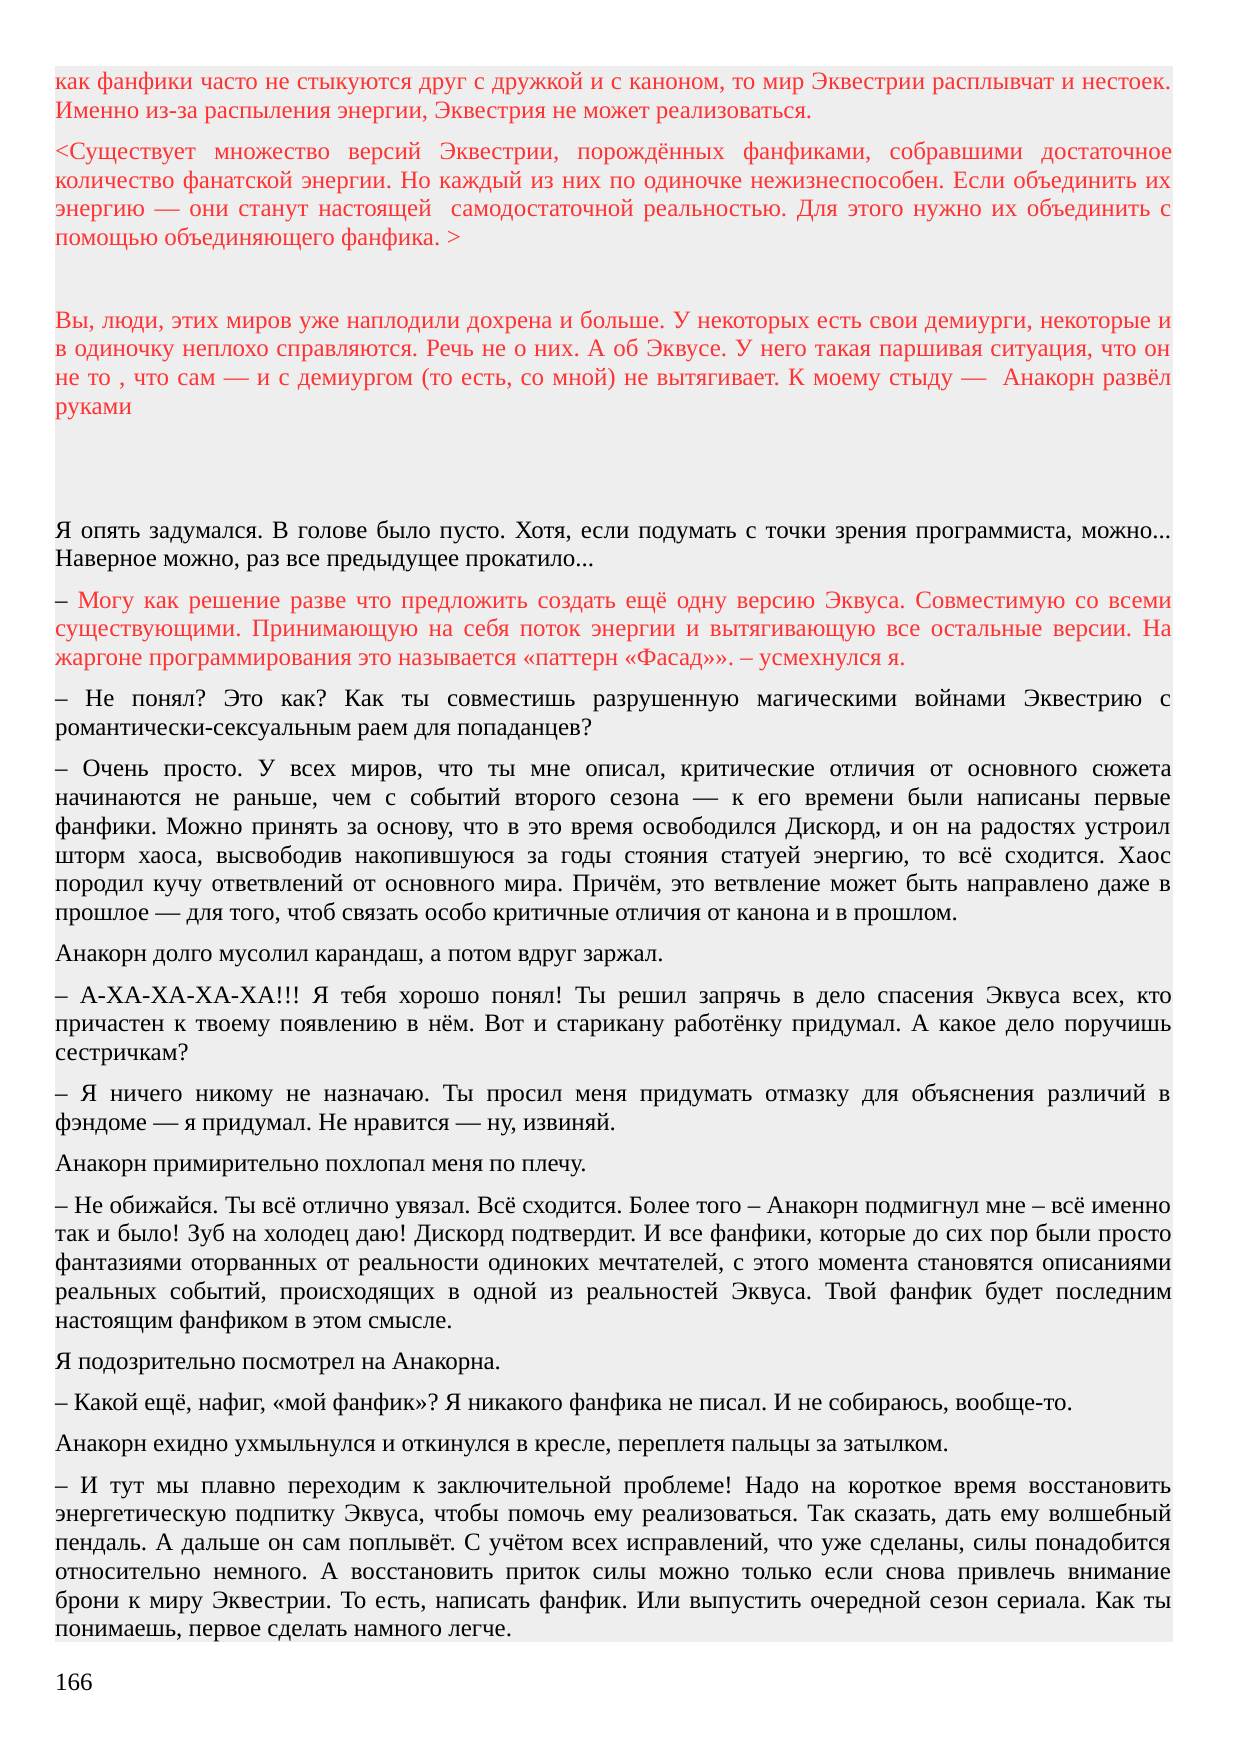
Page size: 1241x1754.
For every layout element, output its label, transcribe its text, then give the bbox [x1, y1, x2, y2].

text Вы, люди, этих миров уже наплодили дохрена и больше. У некоторых есть свои демиурги, некоторые и в одиночку неплохо справляются. Речь не о них. А об Эквусе. У него такая паршивая ситуация, что он не то , что сам — и с демиургом (то есть, со мной) не вытягивает. К моему стыду — Анакорн развёл руками [55, 305, 1173, 420]
text – Могу как решение разве что предложить создать ещё одну версию Эквуса. Совместимую со всеми существующими. Принимающую на себя поток энергии и вытягивающую все остальные версии. На жаргоне программирования это называется «паттерн «Фасад»». – усмехнулся я. [55, 585, 1173, 671]
text Анакорн ехидно ухмыльнулся и откинулся в кресле, переплетя пальцы за затылком. [55, 1428, 1173, 1457]
text – Какой ещё, нафиг, «мой фанфик»? Я никакого фанфика не писал. И не собираюсь, вообще-то. [55, 1387, 1173, 1416]
text – Я ничего никому не назначаю. Ты просил меня придумать отмазку для объяснения различий в фэндоме — я придумал. Не нравится — ну, извиняй. [55, 1078, 1173, 1136]
text как фанфики часто не стыкуются друг с дружкой и с каноном, то мир Эквестрии расплывчат и нестоек. Именно из-за распыления энергии, Эквестрия не может реализоваться. [55, 66, 1173, 123]
text – И тут мы плавно переходим к заключительной проблеме! Надо на короткое время восстановить энергетическую подпитку Эквуса, чтобы помочь ему реализоваться. Так сказать, дать ему волшебный пендаль. А дальше он сам поплывёт. С учётом всех исправлений, что уже сделаны, силы понадобится относительно немного. А восстановить приток силы можно только если снова привлечь внимание брони к миру Эквестрии. То есть, написать фанфик. Или выпустить очередной сезон сериала. Как ты понимаешь, первое сделать намного легче. [55, 1470, 1173, 1642]
text – Не понял? Это как? Как ты совместишь разрушенную магическими войнами Эквестрию с романтически-сексуальным раем для попаданцев? [55, 683, 1173, 741]
text – Очень просто. У всех миров, что ты мне описал, критические отличия от основного сюжета начинаются не раньше, чем с событий второго сезона — к его времени были написаны первые фанфики. Можно принять за основу, что в это время освободился Дискорд, и он на радостях устроил шторм хаоса, высвободив накопившуюся за годы стояния статуей энергию, то всё сходится. Хаос породил кучу ответвлений от основного мира. Причём, это ветвление может быть направлено даже в прошлое — для того, чтоб связать особо критичные отличия от канона и в прошлом. [55, 753, 1173, 926]
text <Существует множество версий Эквестрии, порождённых фанфиками, собравшими достаточное количество фанатской энергии. Но каждый из них по одиночке нежизнеспособен. Если объединить их энергию — они станут настоящей самодостаточной реальностью. Для этого нужно их объединить с помощью объединяющего фанфика. > [55, 136, 1173, 251]
text – Не обижайся. Ты всё отлично увязал. Всё сходится. Более того – Анакорн подмигнул мне – всё именно так и было! Зуб на холодец даю! Дискорд подтвердит. И все фанфики, которые до сих пор были просто фантазиями оторванных от реальности одиноких мечтателей, с этого момента становятся описаниями реальных событий, происходящих в одной из реальностей Эквуса. Твой фанфик будет последним настоящим фанфиком в этом смысле. [55, 1190, 1173, 1333]
text Анакорн примирительно похлопал меня по плечу. [55, 1148, 1173, 1177]
text Анакорн долго мусолил карандаш, а потом вдруг заржал. [55, 938, 1173, 967]
text – А-ХА-ХА-ХА-ХА!!! Я тебя хорошо понял! Ты решил запрячь в дело спасения Эквуса всех, кто причастен к твоему появлению в нём. Вот и старикану работёнку придумал. А какое дело поручишь сестричкам? [55, 980, 1173, 1066]
text Я опять задумался. В голове было пусто. Хотя, если подумать с точки зрения программиста, можно... Наверное можно, раз все предыдущее прокатило... [55, 515, 1173, 572]
text Я подозрительно посмотрел на Анакорна. [55, 1346, 1173, 1375]
